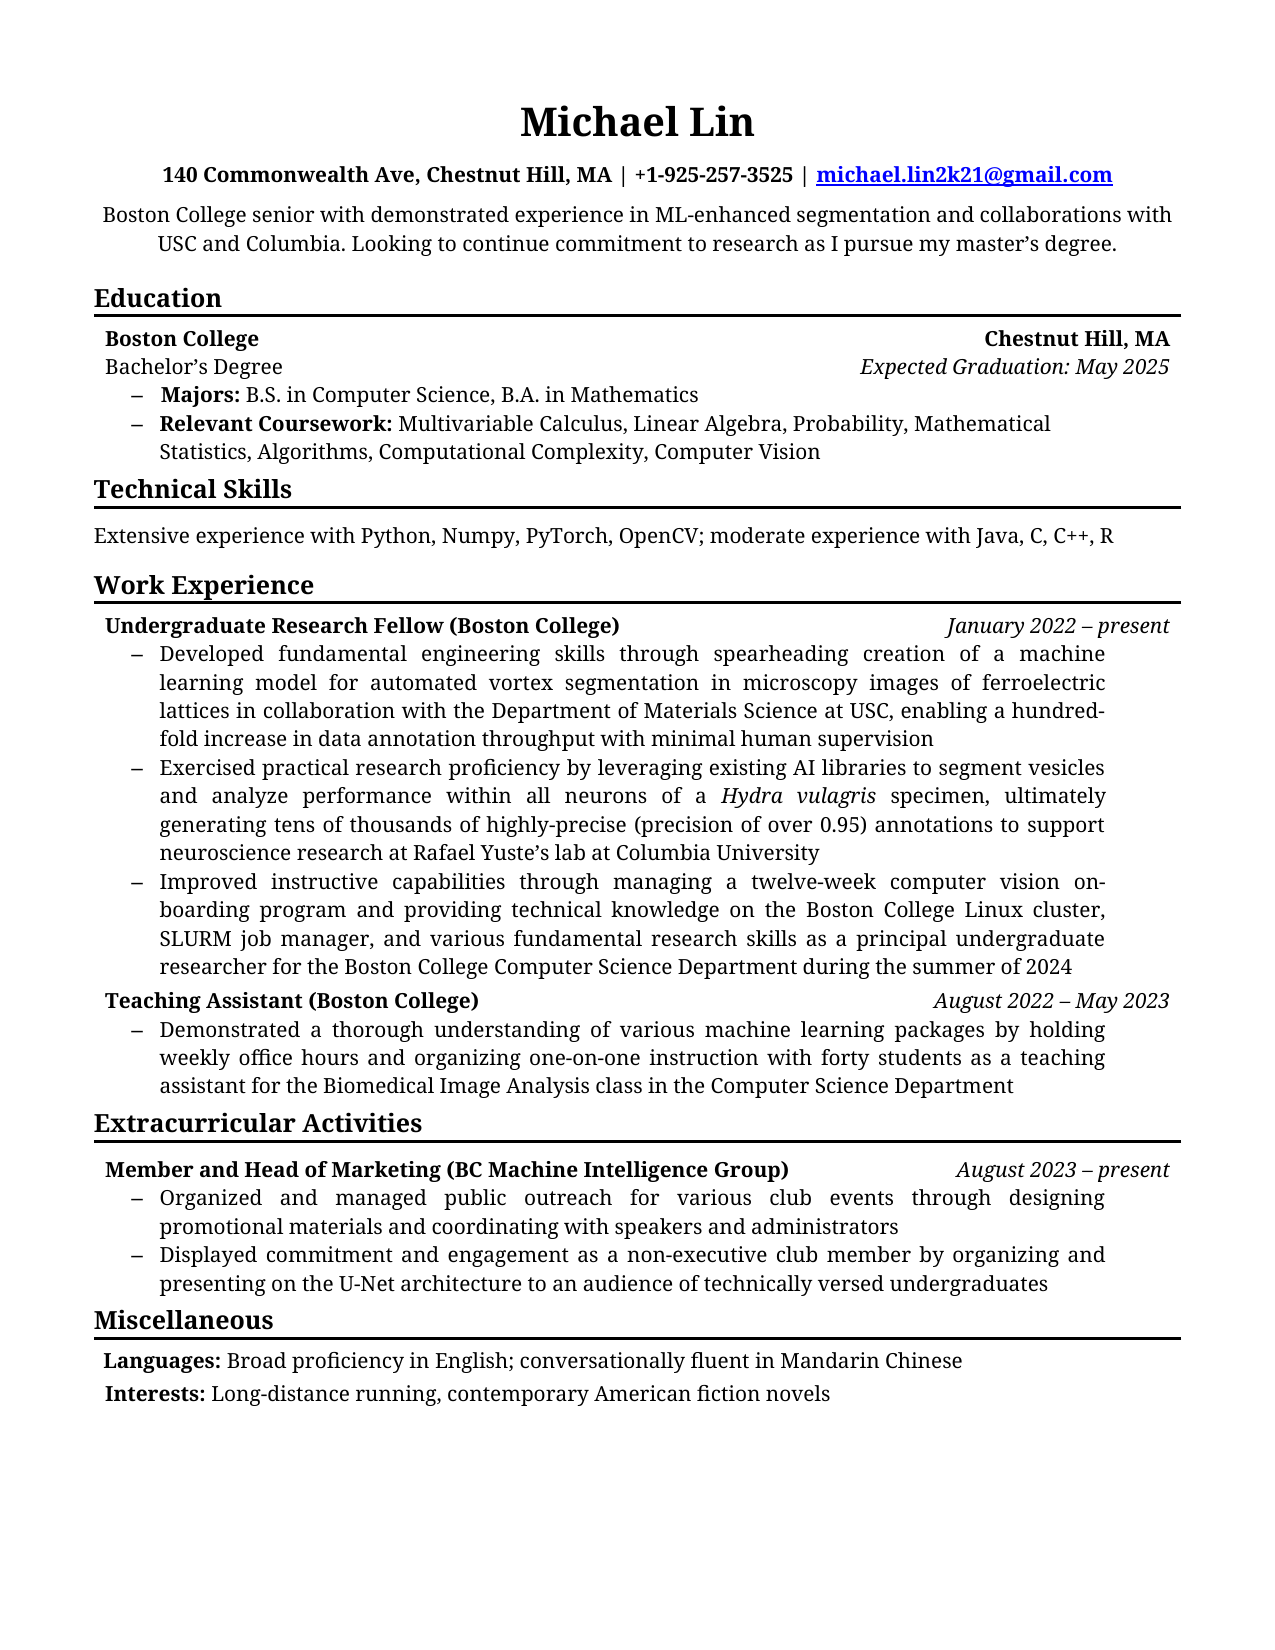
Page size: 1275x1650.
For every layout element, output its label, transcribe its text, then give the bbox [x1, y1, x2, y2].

table_header August 2023 – present [811, 1155, 1181, 1183]
table_header Member and Head of Marketing (BC Machine Intelligence Group) [94, 1155, 811, 1183]
table_header Chestnut Hill, MA Expected Graduation: May 2025 [710, 324, 1181, 381]
text Work Experience [94, 567, 1181, 601]
text Extracurricular Activities [94, 1106, 1181, 1140]
table_header Undergraduate Research Fellow (Boston College) [94, 611, 811, 639]
list Relevant Coursework: Multivariable Calculus, Linear Algebra, Probability, Mathematical Statistics, Algorithms, Computational Complexity, Computer Vision [131, 409, 1106, 466]
list Exercised practical research proficiency by leveraging existing AI libraries to segment vesicles and analyze performance within all neurons of a Hydra vulagris specimen, ultimately generating tens of thousands of highly-precise (precision of over 0.95) annotations to support neuroscience research at Rafael Yuste’s lab at Columbia University [131, 753, 1106, 867]
table_header Boston College Bachelor’s Degree [94, 324, 710, 381]
table_header Teaching Assistant (Boston College) [94, 986, 811, 1015]
list Improved instructive capabilities through managing a twelve-week computer vision on-boarding program and providing technical knowledge on the Boston College Linux cluster, SLURM job manager, and various fundamental research skills as a principal undergraduate researcher for the Boston College Computer Science Department during the summer of 2024 [131, 867, 1106, 981]
text Interests: Long-distance running, contemporary American fiction novels [105, 1379, 1170, 1407]
text Boston College senior with demonstrated experience in ML-enhanced segmentation and collaborations with USC and Columbia. Looking to continue commitment to research as I pursue my master’s degree. [94, 201, 1181, 257]
table_header January 2022 – present [811, 611, 1181, 639]
list Demonstrated a thorough understanding of various machine learning packages by holding weekly office hours and organizing one-on-one instruction with forty students as a teaching assistant for the Biomedical Image Analysis class in the Computer Science Department [131, 1015, 1106, 1100]
text Miscellaneous [94, 1303, 1181, 1337]
list Displayed commitment and engagement as a non-executive club member by organizing and presenting on the U-Net architecture to an audience of technically versed undergraduates [131, 1240, 1106, 1297]
table_header August 2022 – May 2023 [811, 986, 1181, 1015]
text Michael Lin [94, 94, 1181, 148]
list Organized and managed public outreach for various club events through designing promotional materials and coordinating with speakers and administrators [131, 1183, 1106, 1240]
text Education [94, 280, 1181, 314]
list Majors: B.S. in Computer Science, B.A. in Mathematics [131, 381, 1181, 409]
list Technical Skills [94, 472, 1181, 506]
text Languages: Broad proficiency in English; conversationally fluent in Mandarin Chinese [103, 1346, 1106, 1375]
text Extensive experience with Python, Numpy, PyTorch, OpenCV; moderate experience with Java, C, C++, R [94, 521, 1181, 549]
list Developed fundamental engineering skills through spearheading creation of a machine learning model for automated vortex segmentation in microscopy images of ferroelectric lattices in collaboration with the Department of Materials Science at USC, enabling a hundred-fold increase in data annotation throughput with minimal human supervision [131, 639, 1106, 753]
text 140 Commonwealth Ave, Chestnut Hill, MA | +1-925-257-3525 | michael.lin2k21@gmail.com [94, 160, 1181, 189]
